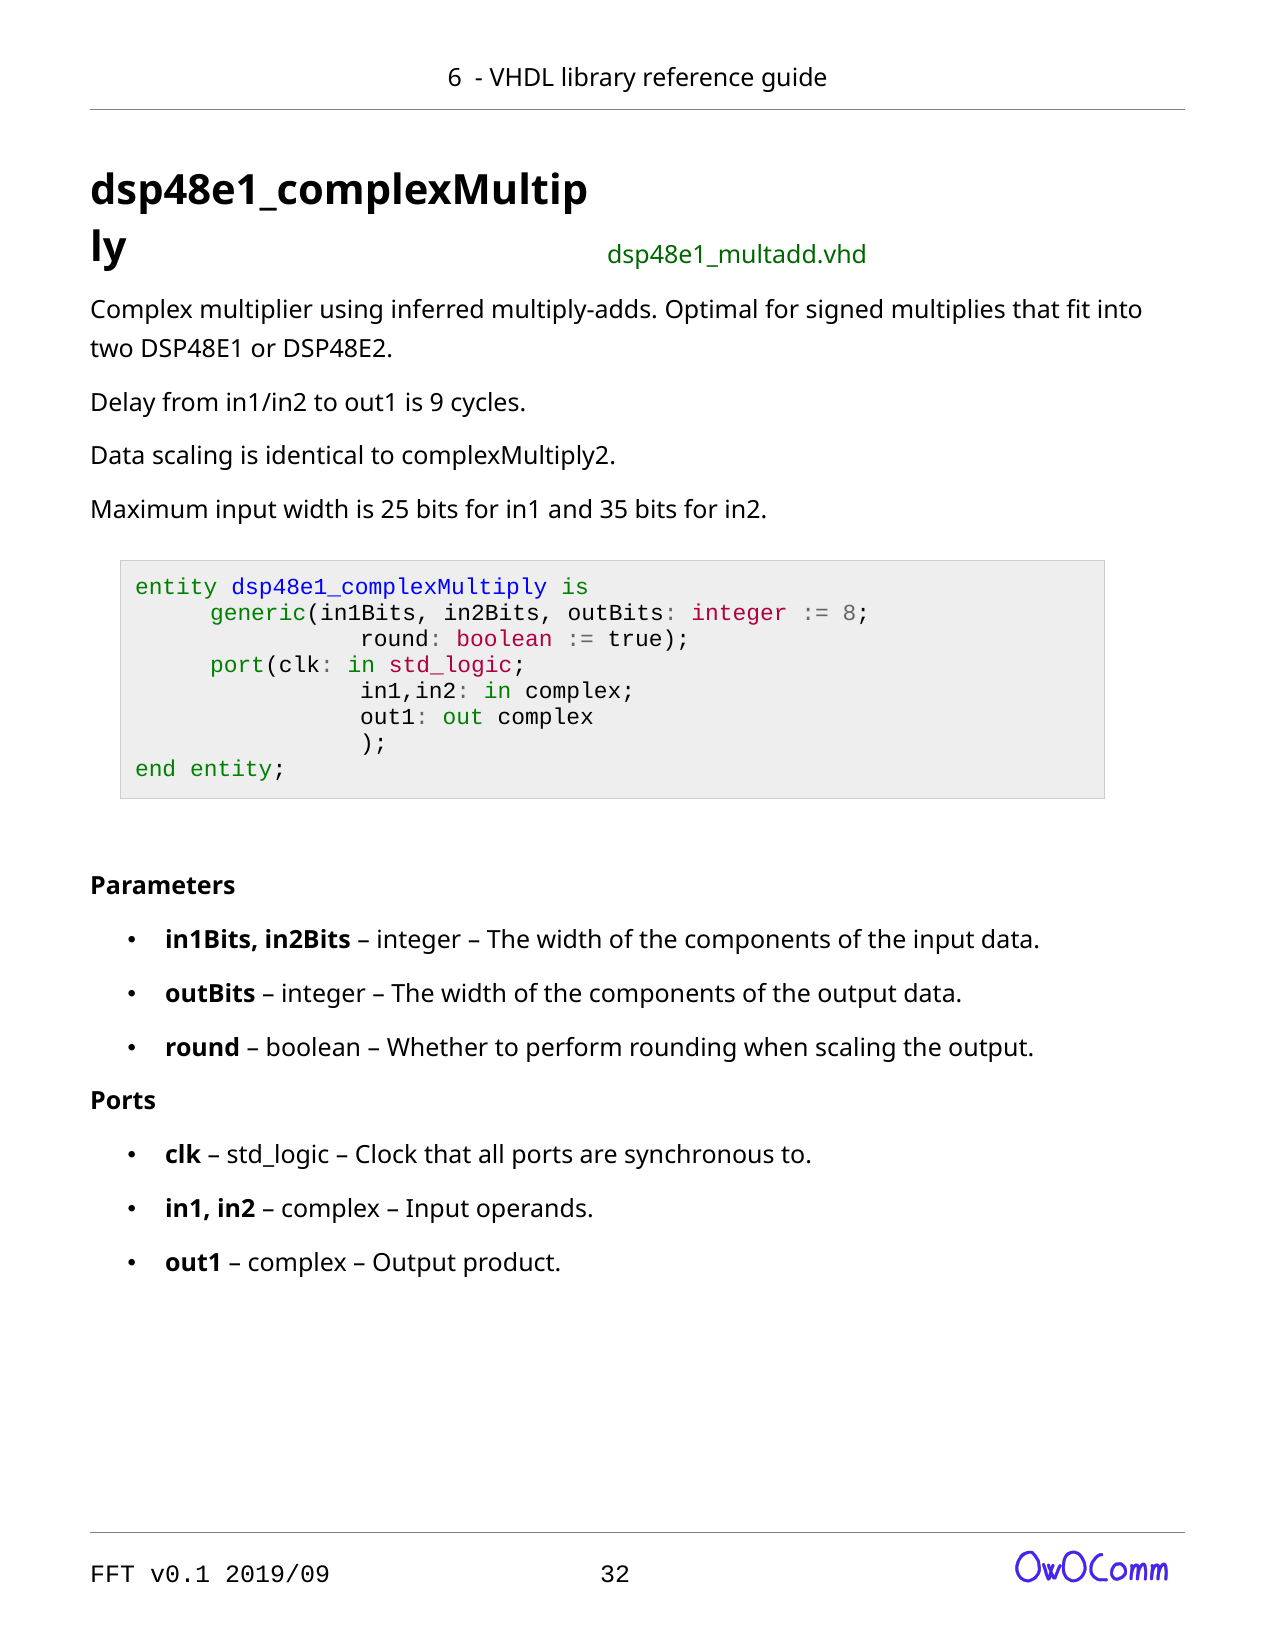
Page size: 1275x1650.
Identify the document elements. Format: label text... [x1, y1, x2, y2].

list in1, in2 – complex – Input operands. [127, 1191, 1185, 1224]
text Complex multiplier using inferred multiply-adds. Optimal for signed multiplies that fit into two DSP48E1 or DSP48E2. [90, 291, 1185, 364]
text Parameters [90, 868, 1185, 902]
text Data scaling is identical to complexMultiply2. [90, 438, 1185, 472]
table_header dsp48e1_complexMultiply [90, 139, 592, 291]
table_header dsp48e1_multadd.vhd [592, 139, 1059, 291]
list out1 – complex – Output product. [127, 1244, 1185, 1278]
text Ports [90, 1083, 1185, 1117]
picture [1005, 1544, 1178, 1589]
list outBits – integer – The width of the components of the output data. [127, 976, 1185, 1009]
list clk – std_logic – Clock that all ports are synchronous to. [127, 1137, 1185, 1171]
list in1Bits, in2Bits – integer – The width of the components of the input data. [127, 922, 1185, 956]
text Maximum input width is 25 bits for in1 and 35 bits for in2. [90, 492, 1185, 526]
text Delay from in1/in2 to out1 is 9 cycles. [90, 384, 1185, 418]
list round – boolean – Whether to perform rounding when scaling the output. [127, 1029, 1185, 1063]
